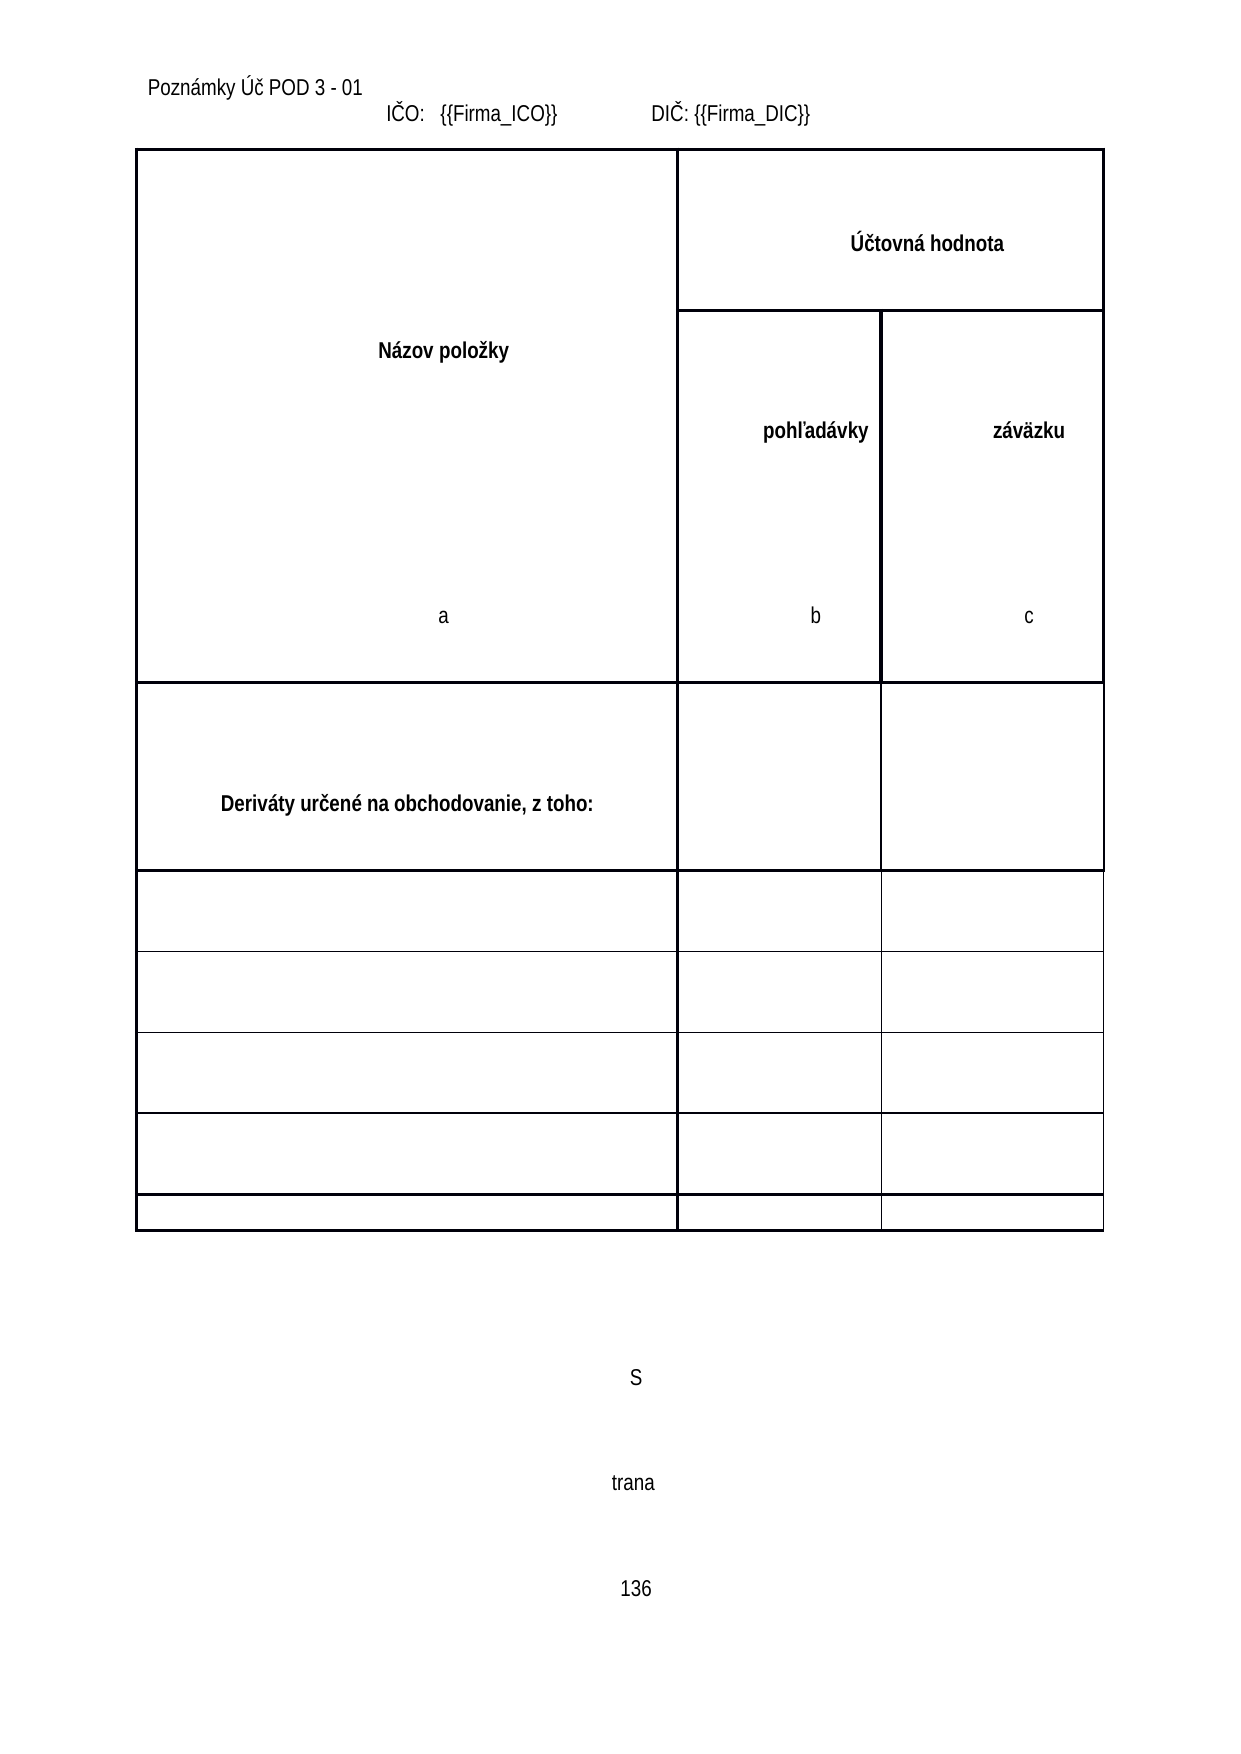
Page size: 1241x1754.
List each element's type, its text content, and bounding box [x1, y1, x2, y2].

table_cell [882, 684, 1103, 869]
table_cell [882, 1114, 1103, 1193]
table_cell [138, 1114, 676, 1193]
table_cell b [679, 497, 879, 681]
table_cell [138, 1196, 676, 1229]
table_cell [882, 1196, 1103, 1229]
table_cell Deriváty určené na obchodovanie, z toho: [138, 684, 676, 869]
table_cell [882, 1033, 1103, 1112]
table_header Názov položky [138, 151, 676, 497]
table_cell [679, 1196, 881, 1229]
table_cell [138, 952, 676, 1031]
table_cell [882, 952, 1103, 1031]
table_cell [882, 872, 1103, 951]
table_cell [679, 1033, 881, 1112]
table_cell c [883, 497, 1102, 681]
table_cell záväzku [883, 312, 1102, 497]
table_cell [679, 1114, 881, 1193]
table_header Účtovná hodnota [679, 151, 1102, 309]
table_cell [679, 684, 880, 869]
table_cell [138, 1033, 676, 1112]
table_cell [679, 872, 881, 951]
table_cell pohľadávky [679, 312, 879, 497]
table_cell [679, 952, 881, 1031]
table_cell a [138, 497, 676, 681]
table_cell [138, 872, 676, 951]
